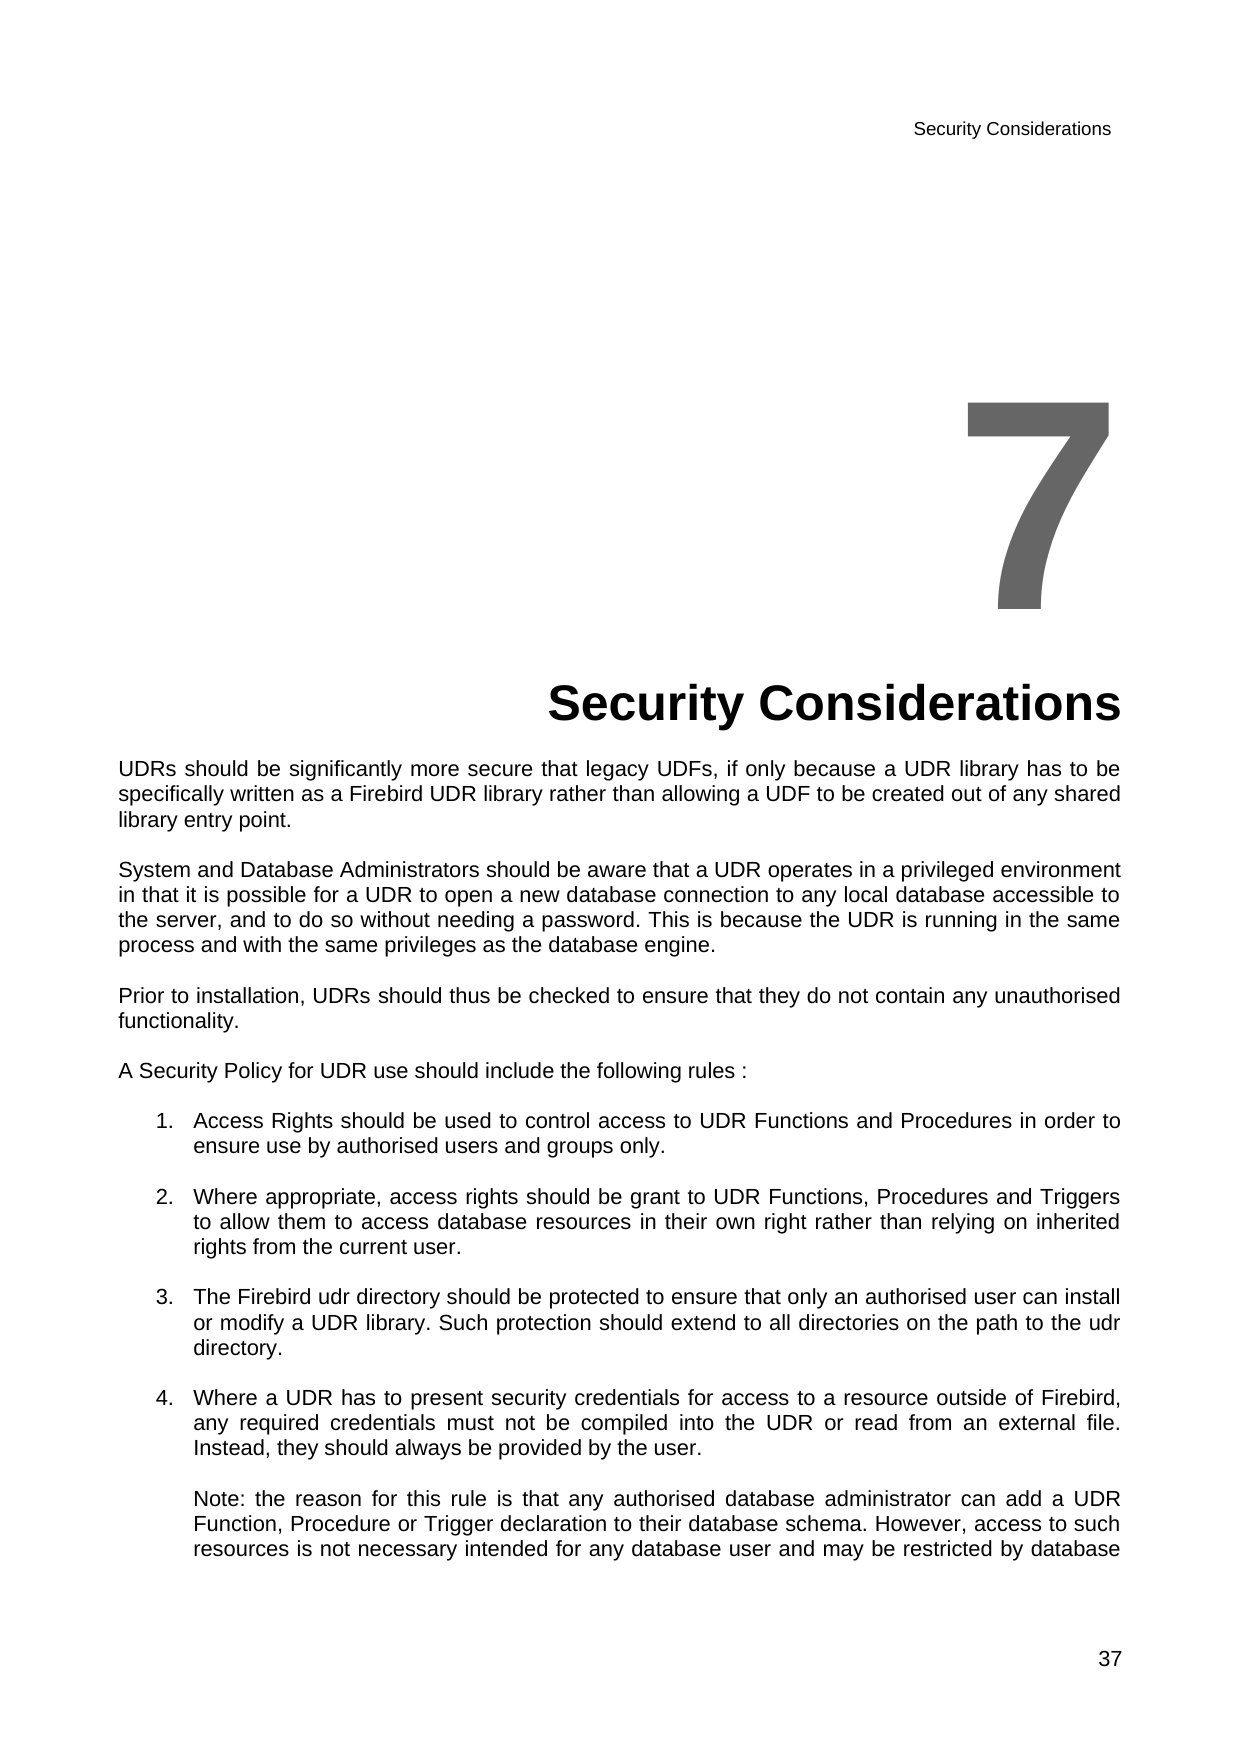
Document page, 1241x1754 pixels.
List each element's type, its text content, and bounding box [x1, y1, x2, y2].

text Note: the reason for this rule is that any authorised database administrator can add a UDR Function, Procedure or Trigger declaration to their database schema. However, access to such resources is not necessary intended for any database user and may be restricted by database [193, 1486, 1122, 1561]
text System and Database Administrators should be aware that a UDR operates in a privileged environment in that it is possible for a UDR to open a new database connection to any local database accessible to the server, and to do so without needing a password. This is because the UDR is running in the same process and with the same privileges as the database engine. [118, 857, 1122, 958]
text UDRs should be significantly more secure that legacy UDFs, if only because a UDR library has to be specifically written as a Firebird UDR library rather than allowing a UDF to be created out of any shared library entry point. [118, 756, 1122, 832]
list The Firebird udr directory should be protected to ensure that only an authorised user can install or modify a UDR library. Such protection should extend to all directories on the path to the udr directory. [156, 1284, 1122, 1360]
list Where appropriate, access rights should be grant to UDR Functions, Procedures and Triggers to allow them to access database resources in their own right rather than relying on inherited rights from the current user. [156, 1184, 1122, 1259]
text A Security Policy for UDR use should include the following rules : [118, 1058, 1122, 1083]
subtitle Security Considerations [81, 328, 1122, 731]
list Where a UDR has to present security credentials for access to a resource outside of Firebird, any required credentials must not be compiled into the UDR or read from an external file. Instead, they should always be provided by the user. [156, 1385, 1122, 1461]
text Prior to installation, UDRs should thus be checked to ensure that they do not contain any unauthorised functionality. [118, 983, 1122, 1033]
list Access Rights should be used to control access to UDR Functions and Procedures in order to ensure use by authorised users and groups only. [156, 1108, 1122, 1159]
